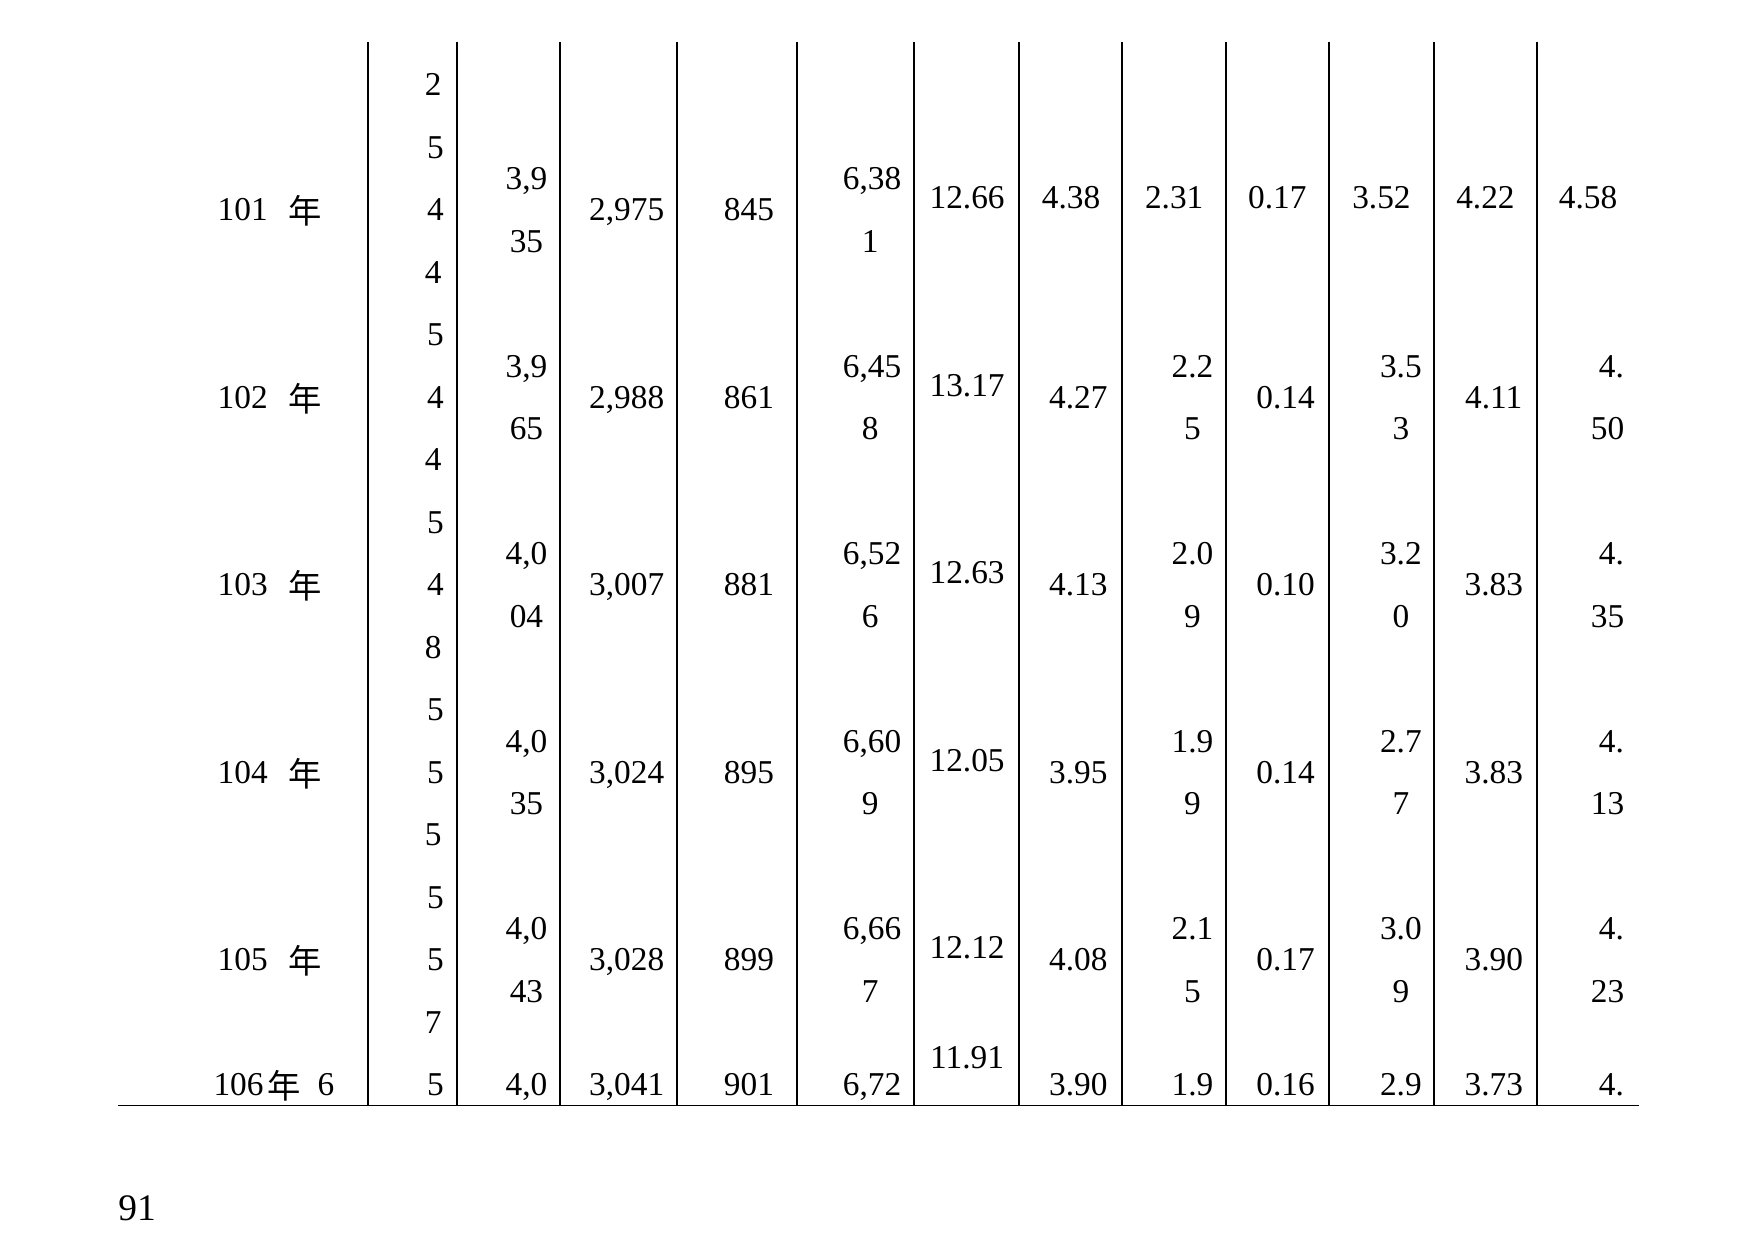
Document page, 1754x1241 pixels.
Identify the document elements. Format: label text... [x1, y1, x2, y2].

table_cell [1435, 42, 1536, 105]
table_cell 3.53 [1330, 292, 1433, 480]
table_cell [1020, 42, 1121, 105]
table_cell 0.16 [1227, 1042, 1328, 1105]
table_cell 881 [678, 480, 796, 667]
table_cell 102年 [118, 292, 367, 480]
table_cell 6,72 [798, 1042, 913, 1105]
table_cell 4.23 [1538, 855, 1639, 1042]
table_cell 3.73 [1435, 1042, 1536, 1105]
table_cell 106年6 [118, 1042, 367, 1105]
table_cell 4. [1538, 1042, 1639, 1105]
table_cell 3.90 [1435, 855, 1536, 1042]
table_cell 3,024 [561, 667, 676, 855]
table_cell [915, 42, 1018, 105]
table_cell 3,028 [561, 855, 676, 1042]
table_cell 544 [369, 105, 456, 292]
table_cell 557 [369, 855, 456, 1042]
table_cell 4.58 [1538, 105, 1639, 292]
table_cell 4,035 [458, 667, 559, 855]
table_cell 12.66 [915, 105, 1018, 292]
table_cell 4.13 [1538, 667, 1639, 855]
table_cell [1123, 42, 1225, 105]
table_cell 12.63 [915, 480, 1018, 667]
table_cell 0.17 [1227, 855, 1328, 1042]
table_cell 3.20 [1330, 480, 1433, 667]
table_cell 0.17 [1227, 105, 1328, 292]
table_cell 105年 [118, 855, 367, 1042]
table_cell 3,007 [561, 480, 676, 667]
table_cell 3.95 [1020, 667, 1121, 855]
table_cell 2.31 [1123, 105, 1225, 292]
table_cell [561, 42, 676, 105]
table_cell 104年 [118, 667, 367, 855]
table_cell 13.17 [915, 292, 1018, 480]
table_cell 3.83 [1435, 480, 1536, 667]
table_cell 6,526 [798, 480, 913, 667]
table_cell 1.9 [1123, 1042, 1225, 1105]
table_cell 6,458 [798, 292, 913, 480]
table_cell 544 [369, 292, 456, 480]
table_cell [1330, 42, 1433, 105]
table_cell 11.91 [915, 1042, 1018, 1105]
table_cell 4.22 [1435, 105, 1536, 292]
table_cell 2,975 [561, 105, 676, 292]
table_cell 6,667 [798, 855, 913, 1042]
table_cell 3,965 [458, 292, 559, 480]
table_cell 901 [678, 1042, 796, 1105]
table_cell 4,004 [458, 480, 559, 667]
table_cell [1227, 42, 1328, 105]
table_cell 845 [678, 105, 796, 292]
table_cell 2.77 [1330, 667, 1433, 855]
table_cell 861 [678, 292, 796, 480]
table_cell 3.09 [1330, 855, 1433, 1042]
table_cell 5 [369, 1042, 456, 1105]
table_cell 0.14 [1227, 667, 1328, 855]
table_cell 3.90 [1020, 1042, 1121, 1105]
table_cell 2.09 [1123, 480, 1225, 667]
table_cell 899 [678, 855, 796, 1042]
table_cell 12.05 [915, 667, 1018, 855]
table_cell 12.12 [915, 855, 1018, 1042]
table_cell [458, 42, 559, 105]
table_cell 3,041 [561, 1042, 676, 1105]
table_cell 6,609 [798, 667, 913, 855]
table_cell 4,0 [458, 1042, 559, 1105]
table_cell 555 [369, 667, 456, 855]
table_cell 6,381 [798, 105, 913, 292]
table_cell 4.35 [1538, 480, 1639, 667]
table_cell 2,988 [561, 292, 676, 480]
table_cell 1.99 [1123, 667, 1225, 855]
table_cell 0.10 [1227, 480, 1328, 667]
table_cell 4.11 [1435, 292, 1536, 480]
table_cell 4.13 [1020, 480, 1121, 667]
table_cell [678, 42, 796, 105]
table_cell [798, 42, 913, 105]
table_cell 895 [678, 667, 796, 855]
table_cell 2.9 [1330, 1042, 1433, 1105]
table_cell 2.25 [1123, 292, 1225, 480]
table_cell 548 [369, 480, 456, 667]
table_cell 2.15 [1123, 855, 1225, 1042]
table_cell 4.27 [1020, 292, 1121, 480]
table_cell 3,935 [458, 105, 559, 292]
table_cell 3.83 [1435, 667, 1536, 855]
table_cell 103年 [118, 480, 367, 667]
table_cell 101年 [118, 105, 367, 292]
table_cell 2 [369, 42, 456, 105]
table_cell 4.08 [1020, 855, 1121, 1042]
table_cell 4,043 [458, 855, 559, 1042]
table_cell 0.14 [1227, 292, 1328, 480]
table_cell 4.50 [1538, 292, 1639, 480]
table_cell 3.52 [1330, 105, 1433, 292]
table_cell [1538, 42, 1639, 105]
table_cell [118, 42, 367, 105]
table_cell 4.38 [1020, 105, 1121, 292]
